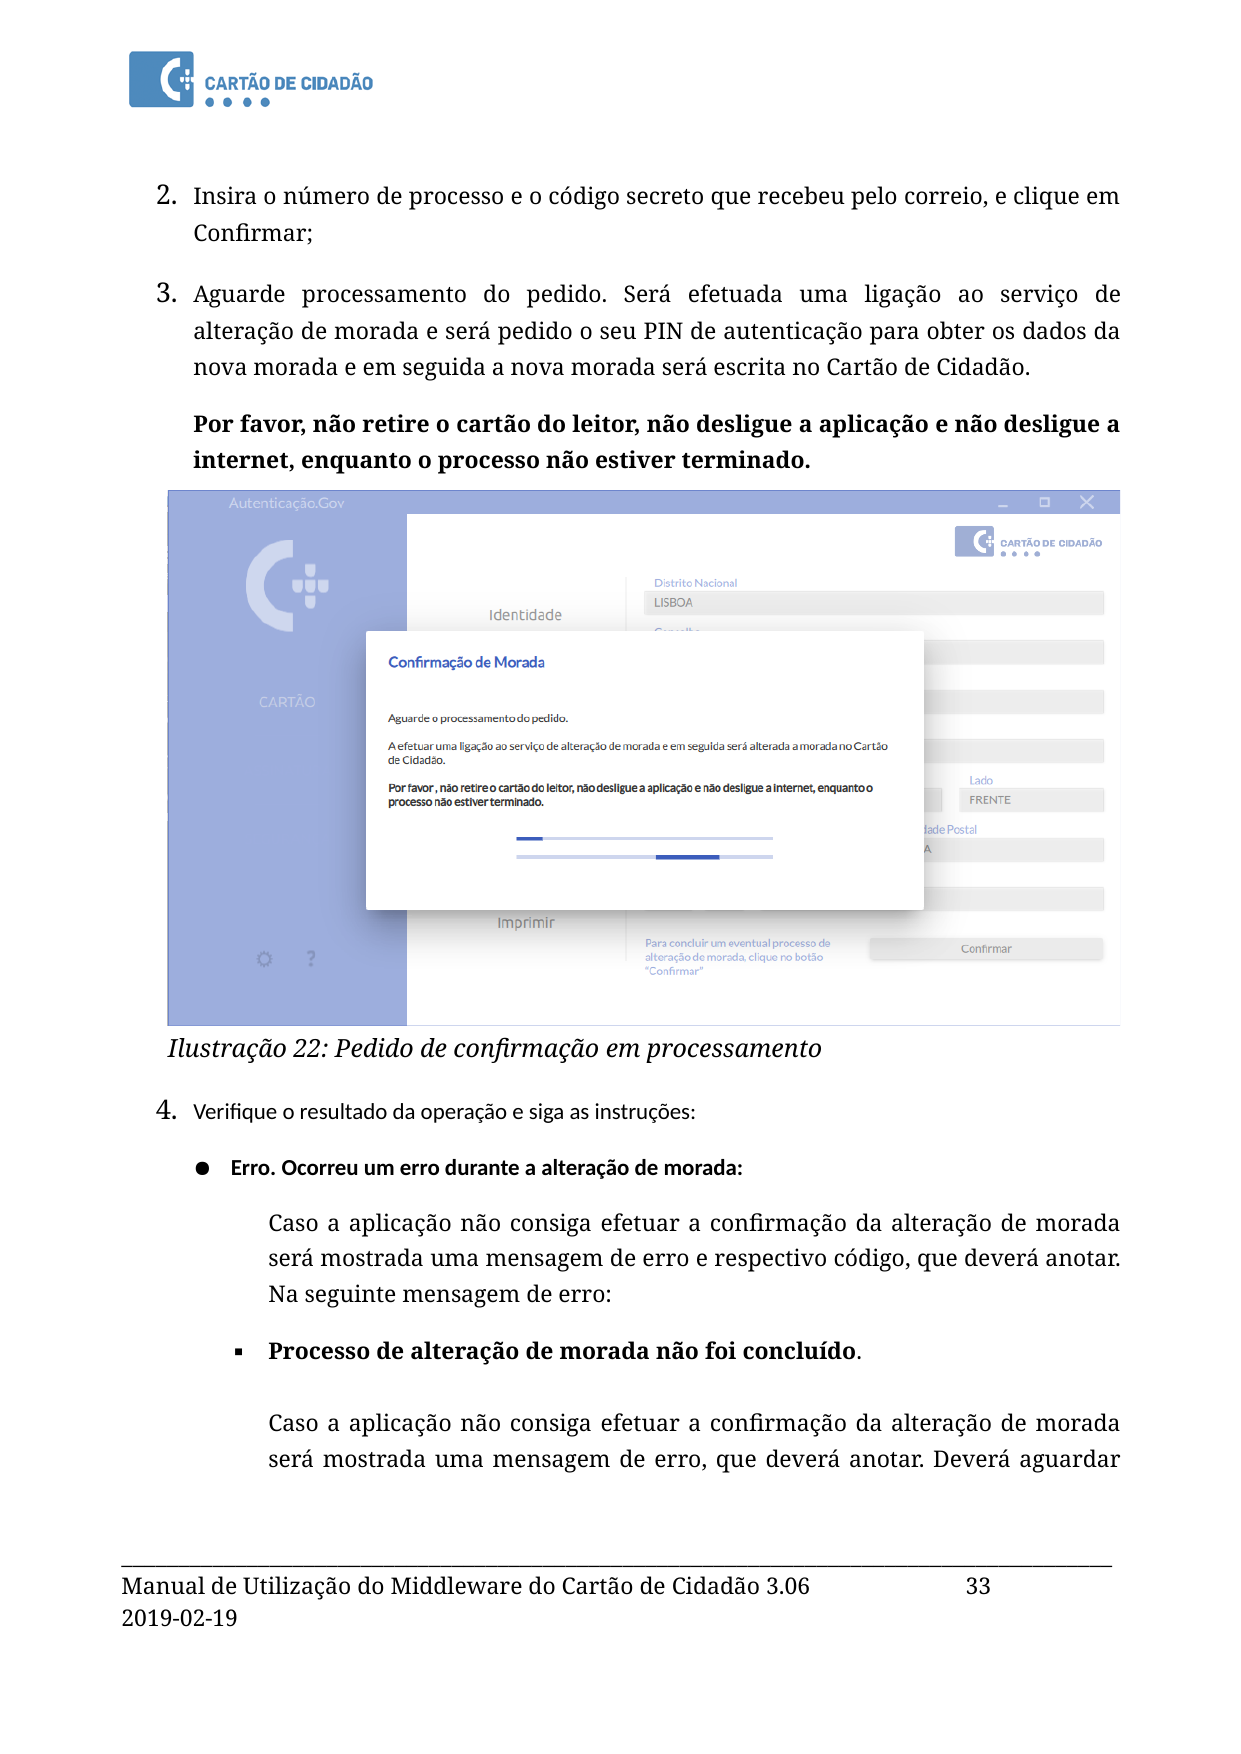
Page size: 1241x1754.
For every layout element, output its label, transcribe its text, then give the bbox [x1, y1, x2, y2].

list Por favor, não retire o cartão do leitor, não desligue a aplicação e não desligue a internet, enquanto o processo não estiver terminado. [156, 408, 1122, 475]
list Caso a aplicação não consiga efetuar a confirmação da alteração de morada será mostrada uma mensagem de erro e respectivo código, que deverá anotar. Na seguinte mensagem de erro: [231, 1206, 1122, 1309]
picture [127, 45, 420, 115]
list Ilustração 22: Pedido de confirmação em processamento [168, 1026, 1120, 1065]
picture [167, 490, 1121, 1026]
list Insira o número de processo e o código secreto que recebeu pelo correio, e clique em Confirmar; [156, 175, 1122, 248]
list Aguarde processamento do pedido. Será efetuada uma ligação ao serviço de alteração de morada e será pedido o seu PIN de autenticação para obter os dados da nova morada e em seguida a nova morada será escrita no Cartão de Cidadão. [156, 274, 1122, 382]
list Caso a aplicação não consiga efetuar a confirmação da alteração de morada será mostrada uma mensagem de erro, que deverá anotar. Deverá aguardar [231, 1407, 1122, 1474]
list Verifique o resultado da operação e siga as instruções: [156, 1026, 1122, 1127]
list Erro. Ocorreu um erro durante a alteração de morada: [193, 1153, 1122, 1181]
list Processo de alteração de morada não foi concluído. [231, 1335, 1122, 1366]
